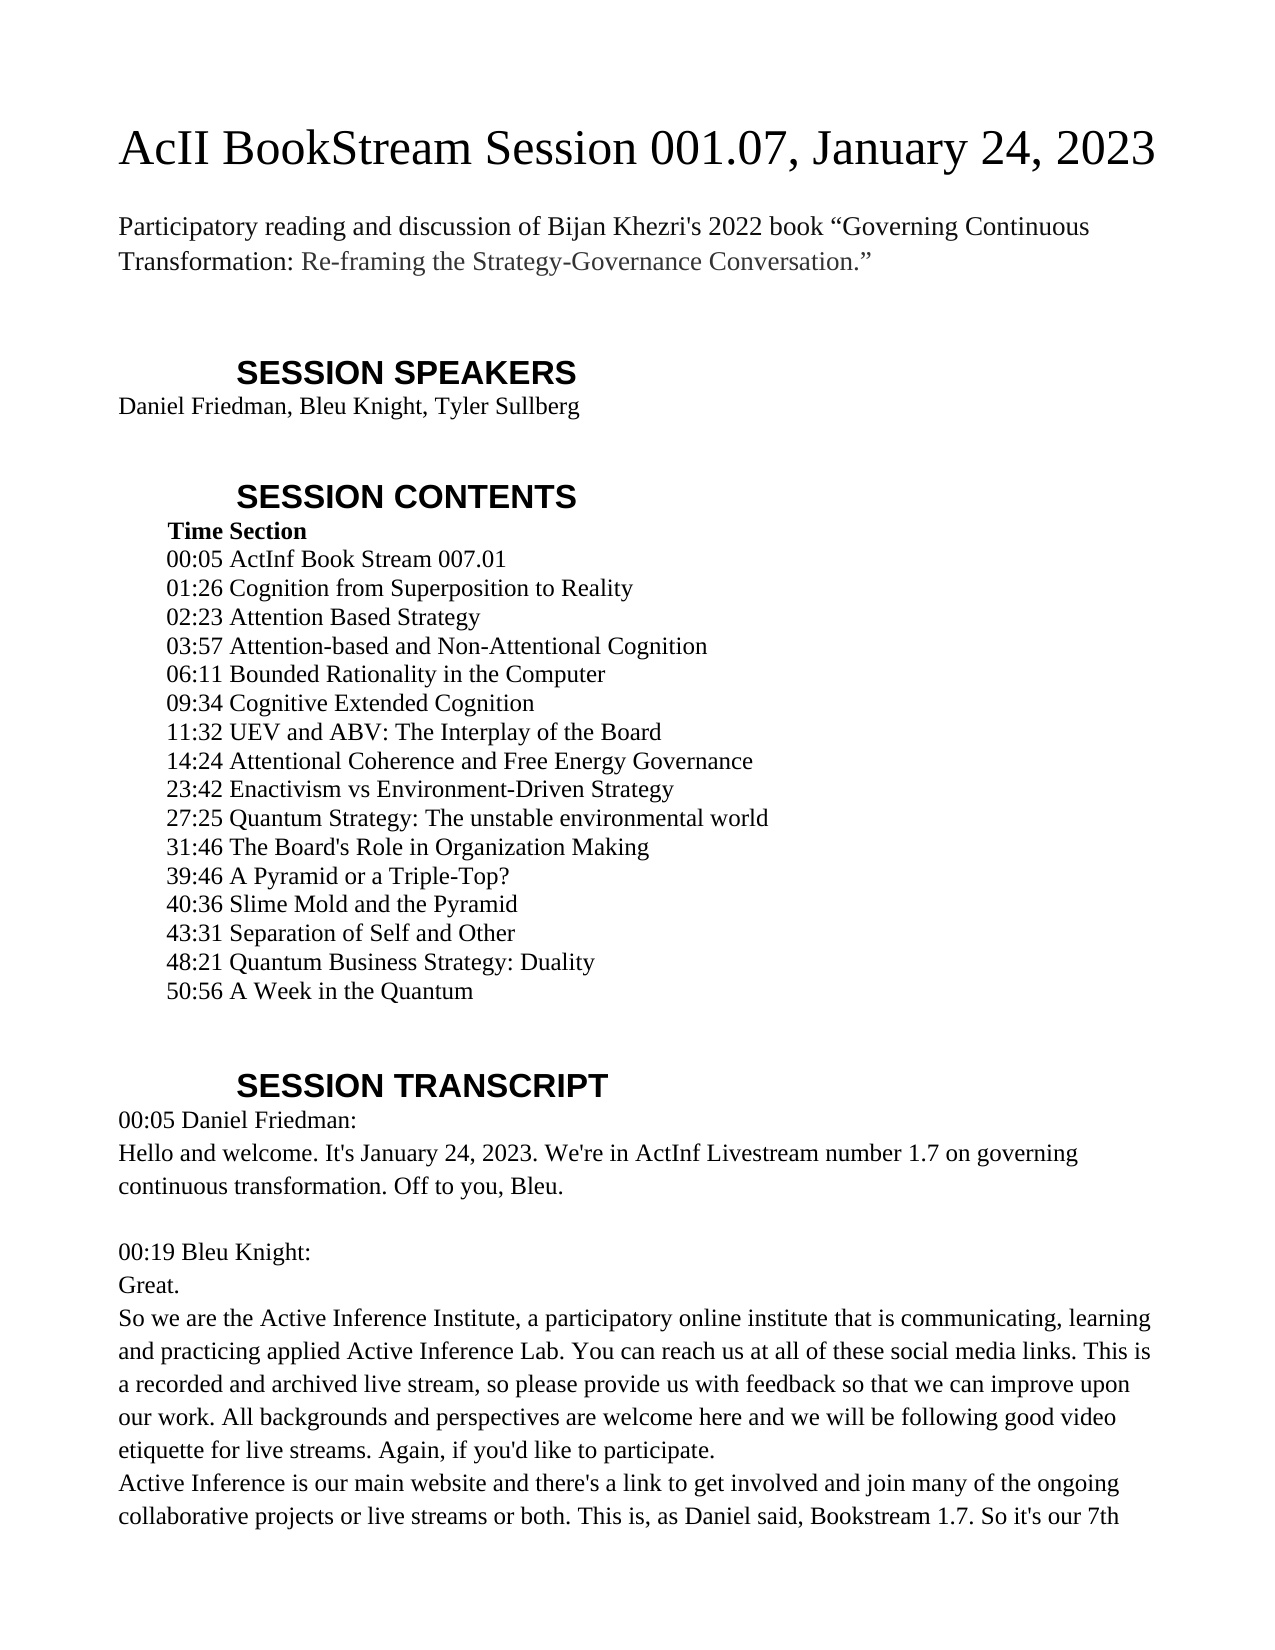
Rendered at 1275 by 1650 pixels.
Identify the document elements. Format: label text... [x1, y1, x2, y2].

text Great. [118, 1270, 1157, 1299]
table_cell 23:42 [112, 775, 226, 803]
table_cell Slime Mold and the Pyramid [226, 890, 818, 918]
table_cell 06:11 [112, 660, 226, 688]
table_cell 01:26 [112, 573, 226, 602]
table_cell 03:57 [112, 631, 226, 659]
table_cell 40:36 [112, 890, 226, 918]
table_cell Attentional Coherence and Free Energy Governance [226, 746, 818, 774]
table_cell 50:56 [112, 976, 226, 1004]
text 00:05 Daniel Friedman: [118, 1105, 1157, 1133]
table_cell A Pyramid or a Triple-Top? [226, 861, 818, 889]
table_cell 31:46 [112, 832, 226, 861]
subtitle SESSION CONTENTS [118, 477, 1157, 516]
text So we are the Active Inference Institute, a participatory online institute that is communicating, learning and practicing applied Active Inference Lab. You can reach us at all of these social media links. This is a recorded and archived live stream, so please provide us with feedback so that we can improve upon our work. All backgrounds and perspectives are welcome here and we will be following good video etiquette for live streams. Again, if you'd like to participate. [118, 1303, 1157, 1464]
table_cell 02:23 [112, 602, 226, 631]
table_cell 27:25 [112, 803, 226, 832]
table_cell 14:24 [112, 746, 226, 774]
table_cell Separation of Self and Other [226, 918, 818, 947]
text 00:19 Bleu Knight: [118, 1237, 1157, 1266]
table_cell 11:32 [112, 717, 226, 746]
subtitle SESSION TRANSCRIPT [118, 1066, 1157, 1105]
text Participatory reading and discussion of Bijan Khezri's 2022 book “Governing Continuous Transformation: Re-framing the Strategy-Governance Conversation.” [118, 210, 1157, 277]
table_cell UEV and ABV: The Interplay of the Board [226, 717, 818, 746]
text Active Inference is our main website and there's a link to get involved and join many of the ongoing collaborative projects or live streams or both. This is, as Daniel said, Bookstream 1.7. So it's our 7th [118, 1468, 1157, 1530]
table_cell Cognition from Superposition to Reality [226, 573, 818, 602]
subtitle AcII BookStream Session 001.07, January 24, 2023 [118, 118, 1157, 176]
table_cell ActInf Book Stream 007.01 [226, 545, 818, 573]
table_cell 00:05 [112, 545, 226, 573]
table_cell 48:21 [112, 947, 226, 976]
table_cell 43:31 [112, 918, 226, 947]
table_cell 39:46 [112, 861, 226, 889]
table_cell Quantum Business Strategy: Duality [226, 947, 818, 976]
subtitle SESSION SPEAKERS [118, 353, 1157, 391]
table_cell Cognitive Extended Cognition [226, 688, 818, 717]
table_cell 09:34 [112, 688, 226, 717]
table_cell Enactivism vs Environment-Driven Strategy [226, 775, 818, 803]
table_header Section [226, 516, 818, 544]
table_cell Bounded Rationality in the Computer [226, 660, 818, 688]
table_cell A Week in the Quantum [226, 976, 818, 1004]
table_cell The Board's Role in Organization Making [226, 832, 818, 861]
table_cell Attention-based and Non-Attentional Cognition [226, 631, 818, 659]
table_cell Quantum Strategy: The unstable environmental world [226, 803, 818, 832]
table_cell Attention Based Strategy [226, 602, 818, 631]
text Daniel Friedman, Bleu Knight, Tyler Sullberg [118, 391, 1157, 420]
table_header Time [112, 516, 226, 544]
text Hello and welcome. It's January 24, 2023. We're in ActInf Livestream number 1.7 on governing continuous transformation. Off to you, Bleu. [118, 1138, 1157, 1199]
